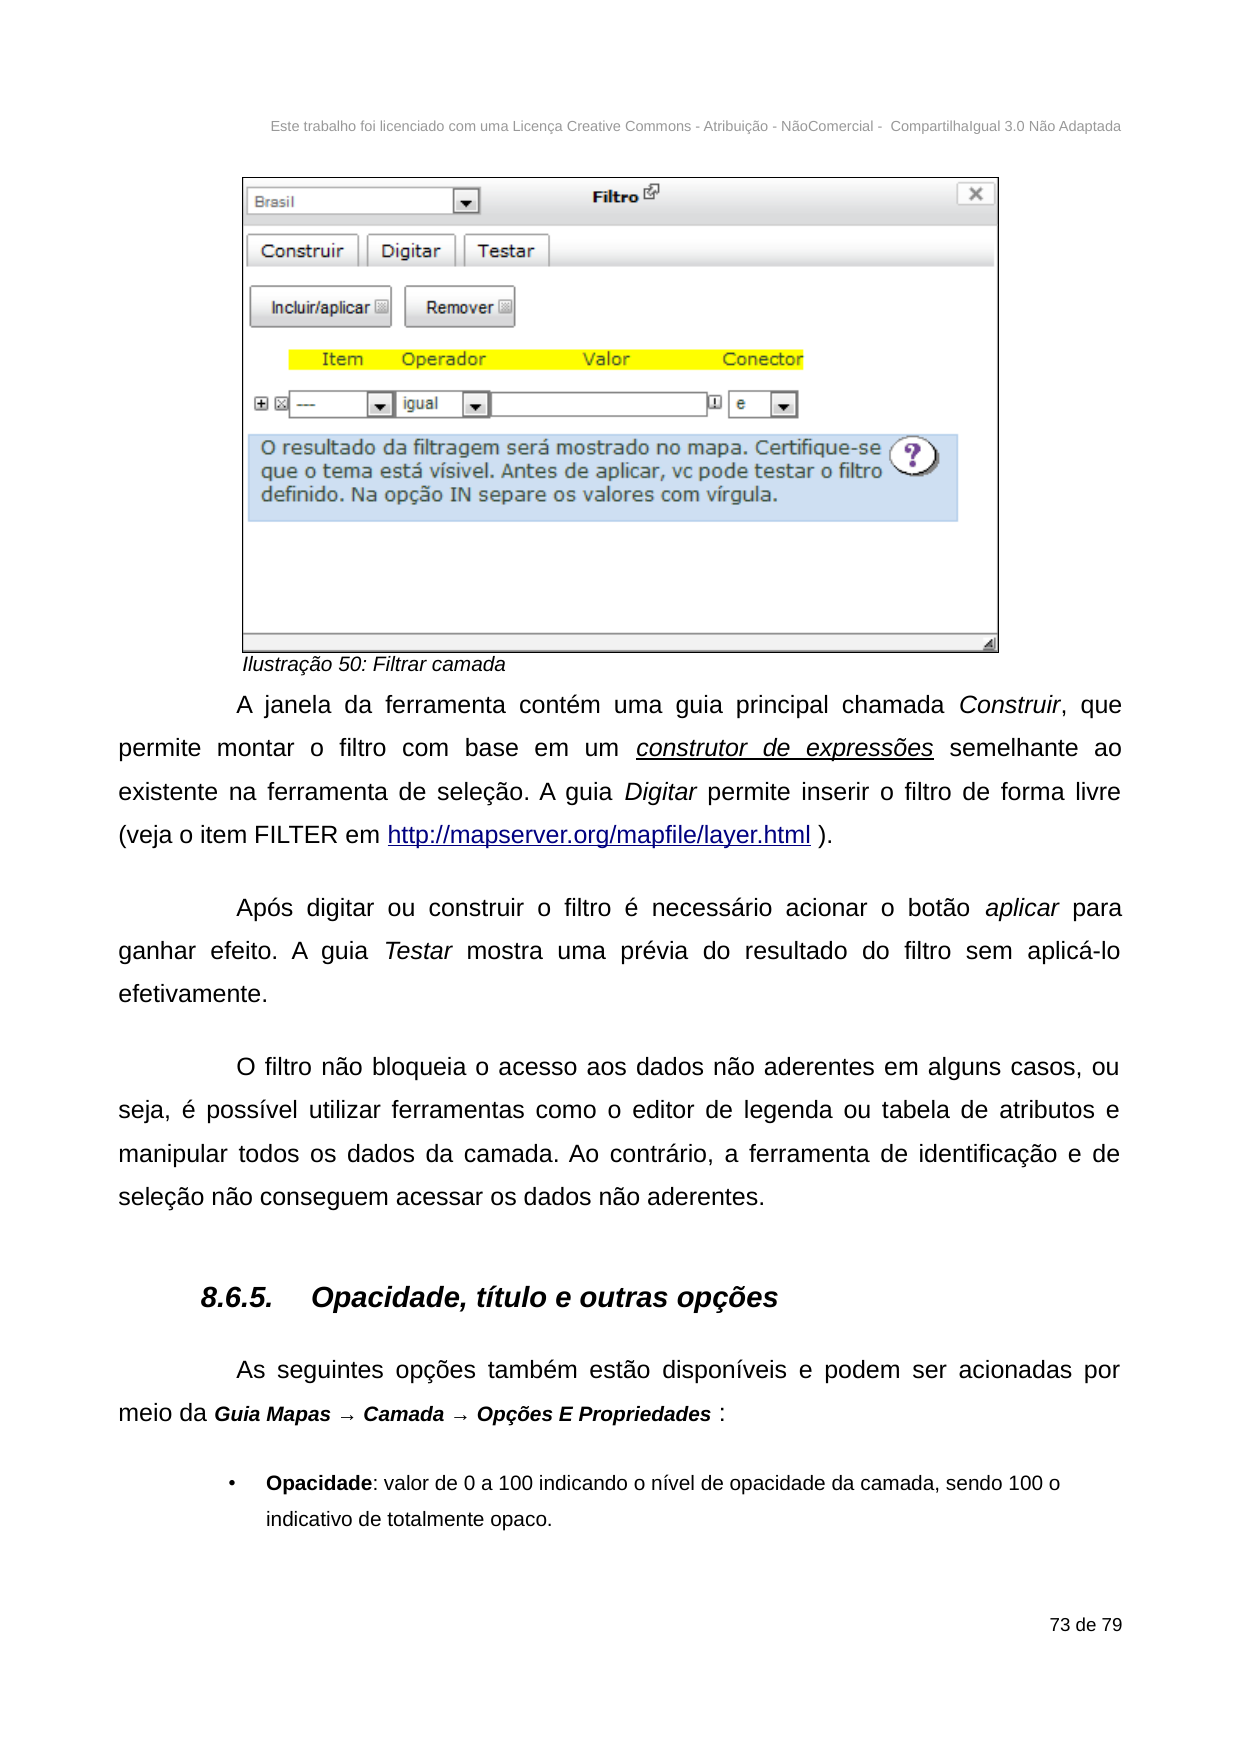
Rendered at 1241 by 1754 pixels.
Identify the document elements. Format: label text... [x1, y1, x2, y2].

text Após digitar ou construir o filtro é necessário acionar o botão aplicar para ganhar efeito. A guia Testar mostra uma prévia do resultado do filtro sem aplicá-lo efetivamente. [118, 893, 1122, 1008]
subtitle Opacidade, título e outras opções [163, 1280, 1122, 1313]
text As seguintes opções também estão disponíveis e podem ser acionadas por meio da guia mapas → camada → opções e propriedades : [118, 1355, 1122, 1427]
text O filtro não bloqueia o acesso aos dados não aderentes em alguns casos, ou seja, é possível utilizar ferramentas como o editor de legenda ou tabela de atributos e manipular todos os dados da camada. Ao contrário, a ferramenta de identificação e de seleção não conseguem acessar os dados não aderentes. [118, 1052, 1122, 1210]
text A janela da ferramenta contém uma guia principal chamada Construir, que permite montar o filtro com base em um construtor de expressões semelhante ao existente na ferramenta de seleção. A guia Digitar permite inserir o filtro de forma livre (veja o item FILTER em http://mapserver.org/mapfile/layer.html ). [118, 164, 1122, 848]
list Opacidade: valor de 0 a 100 indicando o nível de opacidade da camada, sendo 100 o indicativo de totalmente opaco. [228, 1471, 1122, 1531]
text Ilustração 50: Filtrar camada [242, 653, 998, 676]
picture [243, 178, 998, 652]
